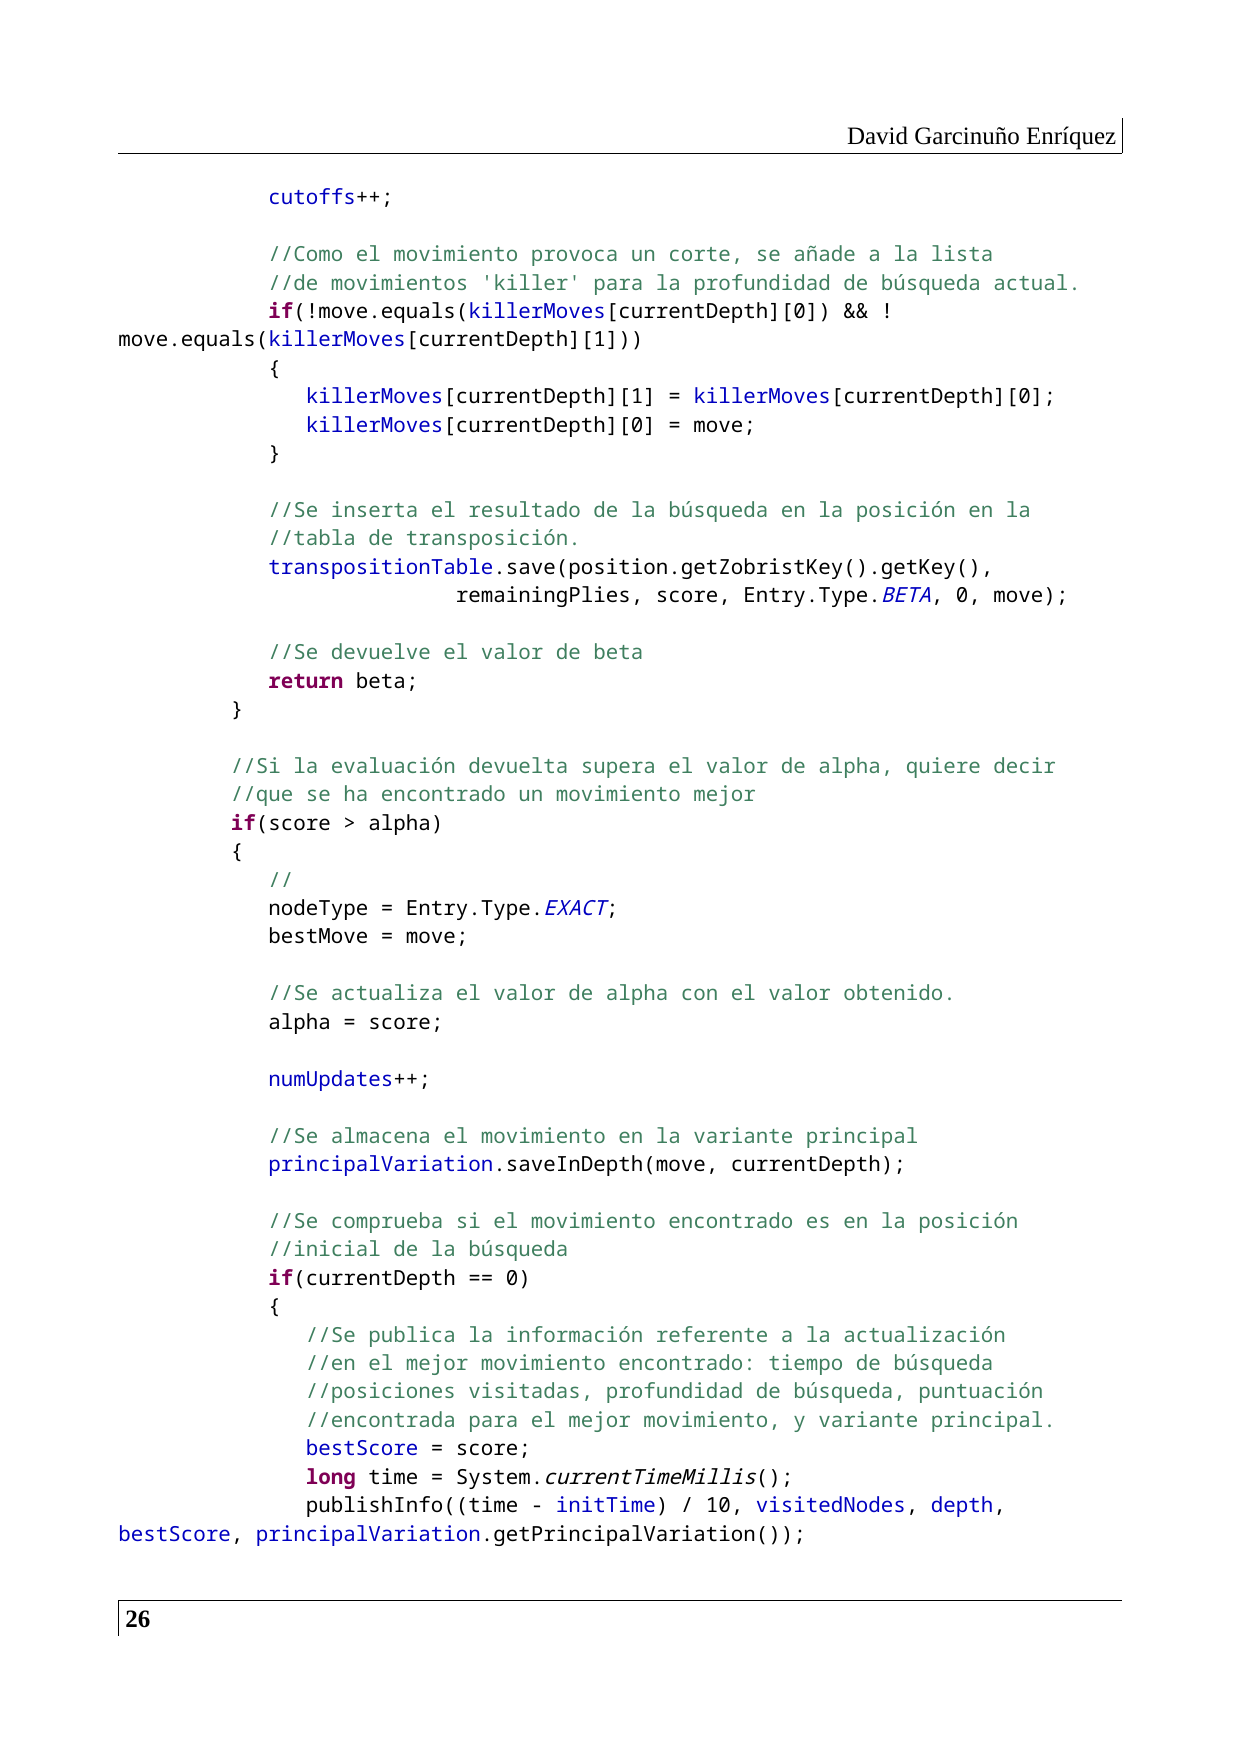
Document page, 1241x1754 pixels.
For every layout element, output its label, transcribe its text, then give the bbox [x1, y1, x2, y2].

text return beta; [118, 666, 1122, 694]
text bestScore = score; [118, 1433, 1122, 1462]
text nodeType = Entry.Type.EXACT; [118, 893, 1122, 922]
text { [118, 1291, 1122, 1320]
text //Si la evaluación devuelta supera el valor de alpha, quiere decir [118, 751, 1122, 779]
text bestMove = move; [118, 922, 1122, 950]
text //encontrada para el mejor movimiento, y variante principal. [118, 1405, 1122, 1433]
text } [118, 694, 1122, 723]
text //Como el movimiento provoca un corte, se añade a la lista [118, 239, 1122, 268]
text //Se publica la información referente a la actualización [118, 1320, 1122, 1348]
text publishInfo((time - initTime) / 10, visitedNodes, depth, bestScore, principalVariation.getPrincipalVariation()); [118, 1490, 1122, 1547]
text // [118, 865, 1122, 893]
text //Se inserta el resultado de la búsqueda en la posición en la [118, 495, 1122, 523]
text //Se actualiza el valor de alpha con el valor obtenido. [118, 978, 1122, 1007]
text killerMoves[currentDepth][0] = move; [118, 410, 1122, 438]
text if(score > alpha) [118, 808, 1122, 836]
text //de movimientos 'killer' para la profundidad de búsqueda actual. [118, 268, 1122, 296]
text if(!move.equals(killerMoves[currentDepth][0]) && !move.equals(killerMoves[currentDepth][1])) [118, 296, 1122, 353]
text numUpdates++; [118, 1064, 1122, 1092]
text //en el mejor movimiento encontrado: tiempo de búsqueda [118, 1348, 1122, 1377]
text //Se almacena el movimiento en la variante principal [118, 1121, 1122, 1149]
text //Se comprueba si el movimiento encontrado es en la posición [118, 1206, 1122, 1234]
text killerMoves[currentDepth][1] = killerMoves[currentDepth][0]; [118, 381, 1122, 410]
text } [118, 438, 1122, 467]
text long time = System.currentTimeMillis(); [118, 1462, 1122, 1490]
text principalVariation.saveInDepth(move, currentDepth); [118, 1149, 1122, 1178]
text //Se devuelve el valor de beta [118, 637, 1122, 666]
text { [118, 353, 1122, 381]
text alpha = score; [118, 1007, 1122, 1035]
text remainingPlies, score, Entry.Type.BETA, 0, move); [118, 580, 1122, 609]
text //inicial de la búsqueda [118, 1234, 1122, 1263]
text //tabla de transposición. [118, 523, 1122, 552]
text if(currentDepth == 0) [118, 1263, 1122, 1291]
text //posiciones visitadas, profundidad de búsqueda, puntuación [118, 1377, 1122, 1405]
text //que se ha encontrado un movimiento mejor [118, 779, 1122, 808]
text { [118, 836, 1122, 865]
text cutoffs++; [118, 182, 1122, 211]
text transpositionTable.save(position.getZobristKey().getKey(), [118, 552, 1122, 580]
